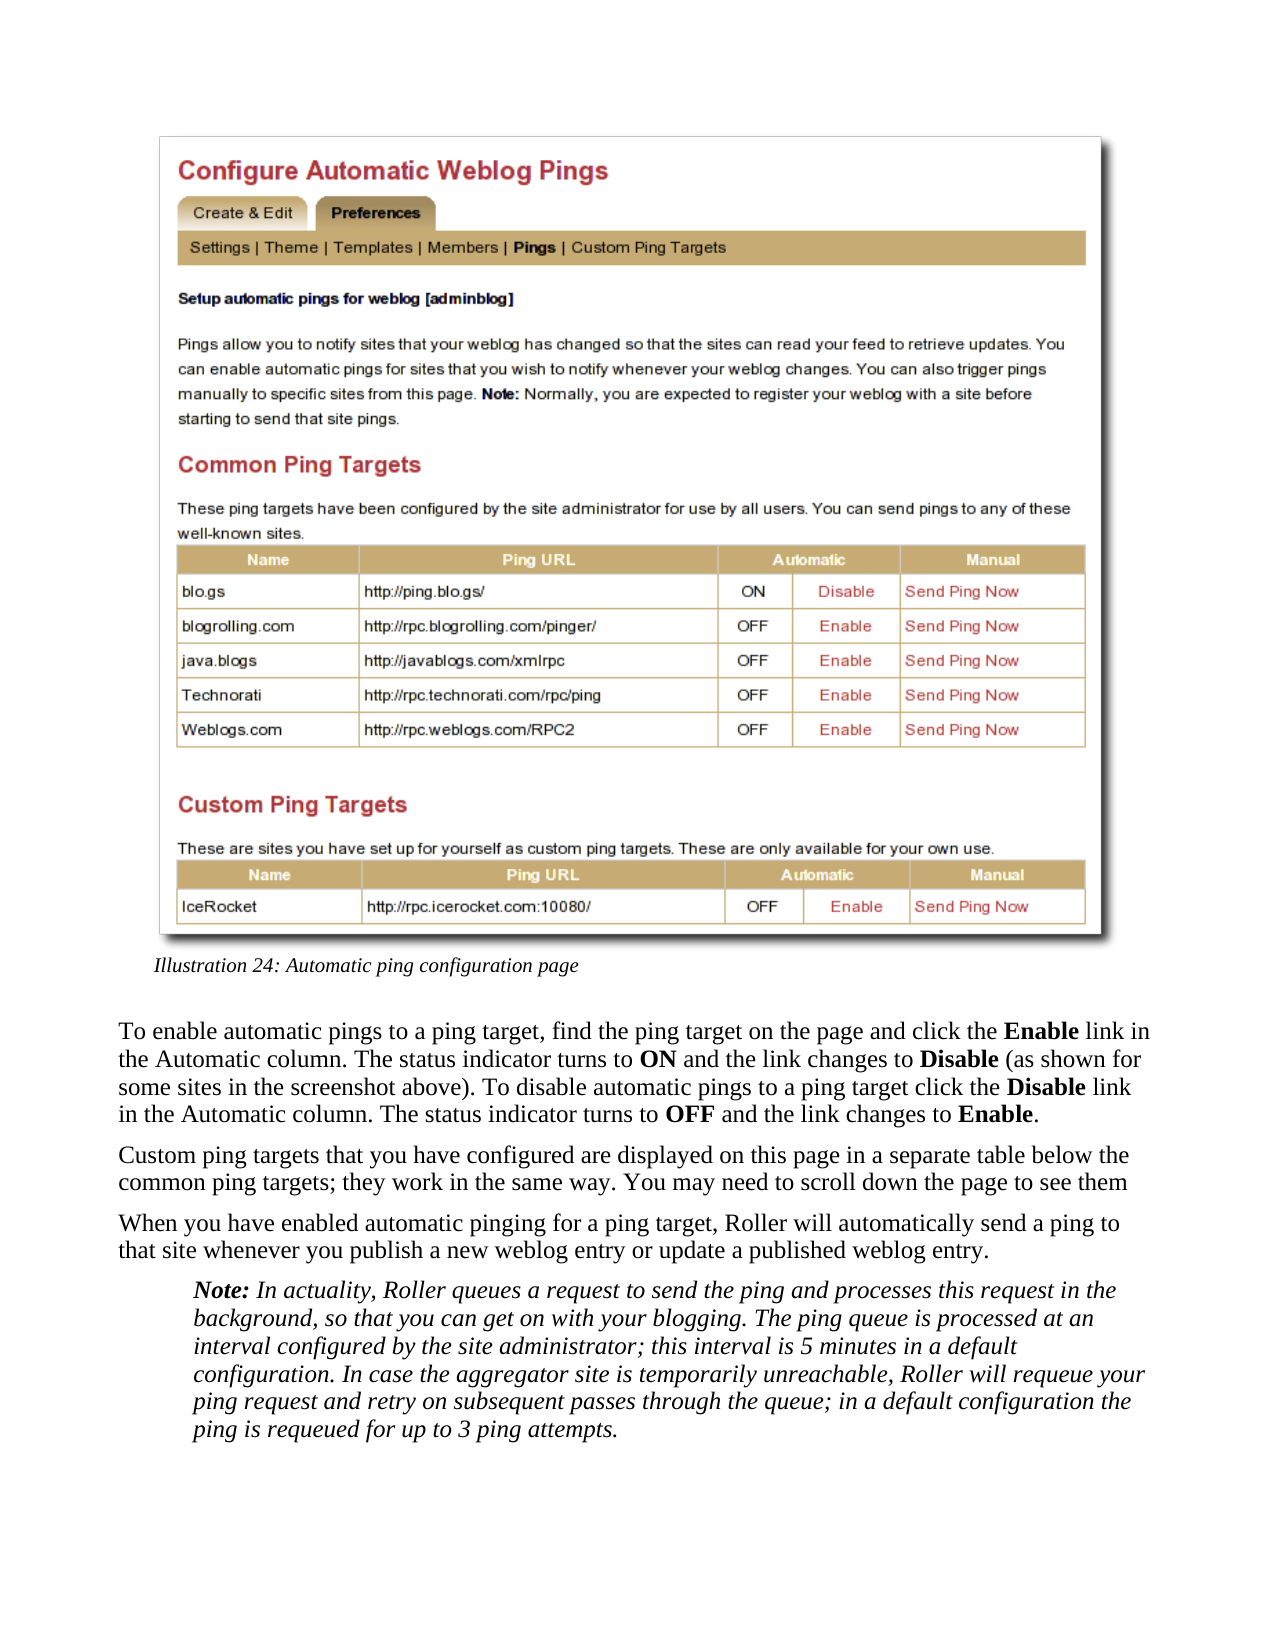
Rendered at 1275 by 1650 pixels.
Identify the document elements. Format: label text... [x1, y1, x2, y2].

text When you have enabled automatic pinging for a ping target, Roller will automatically send a ping to that site whenever you publish a new weblog entry or update a published weblog entry. [118, 1209, 1157, 1264]
text Note: In actuality, Roller queues a request to send the ping and processes this request in the background, so that you can get on with your blogging. The ping queue is processed at an interval configured by the site administrator; this interval is 5 minutes in a default configuration. In case the aggregator site is temporarily unreachable, Roller will requeue your ping request and retry on subsequent passes through the queue; in a default configuration the ping is requeued for up to 3 ping attempts. [193, 1277, 1157, 1443]
text Custom ping targets that you have configured are displayed on this page in a separate table below the common ping targets; they work in the same way. You may need to scroll down the page to see them [118, 1141, 1157, 1196]
picture [153, 130, 1122, 955]
text Illustration 24: Automatic ping configuration page [153, 955, 1122, 977]
text To enable automatic pings to a ping target, find the ping target on the page and click the Enable link in the Automatic column. The status indicator turns to ON and the link changes to Disable (as shown for some sites in the screenshot above). To disable automatic pings to a ping target click the Disable link in the Automatic column. The status indicator turns to OFF and the link changes to Enable. [118, 1017, 1157, 1128]
